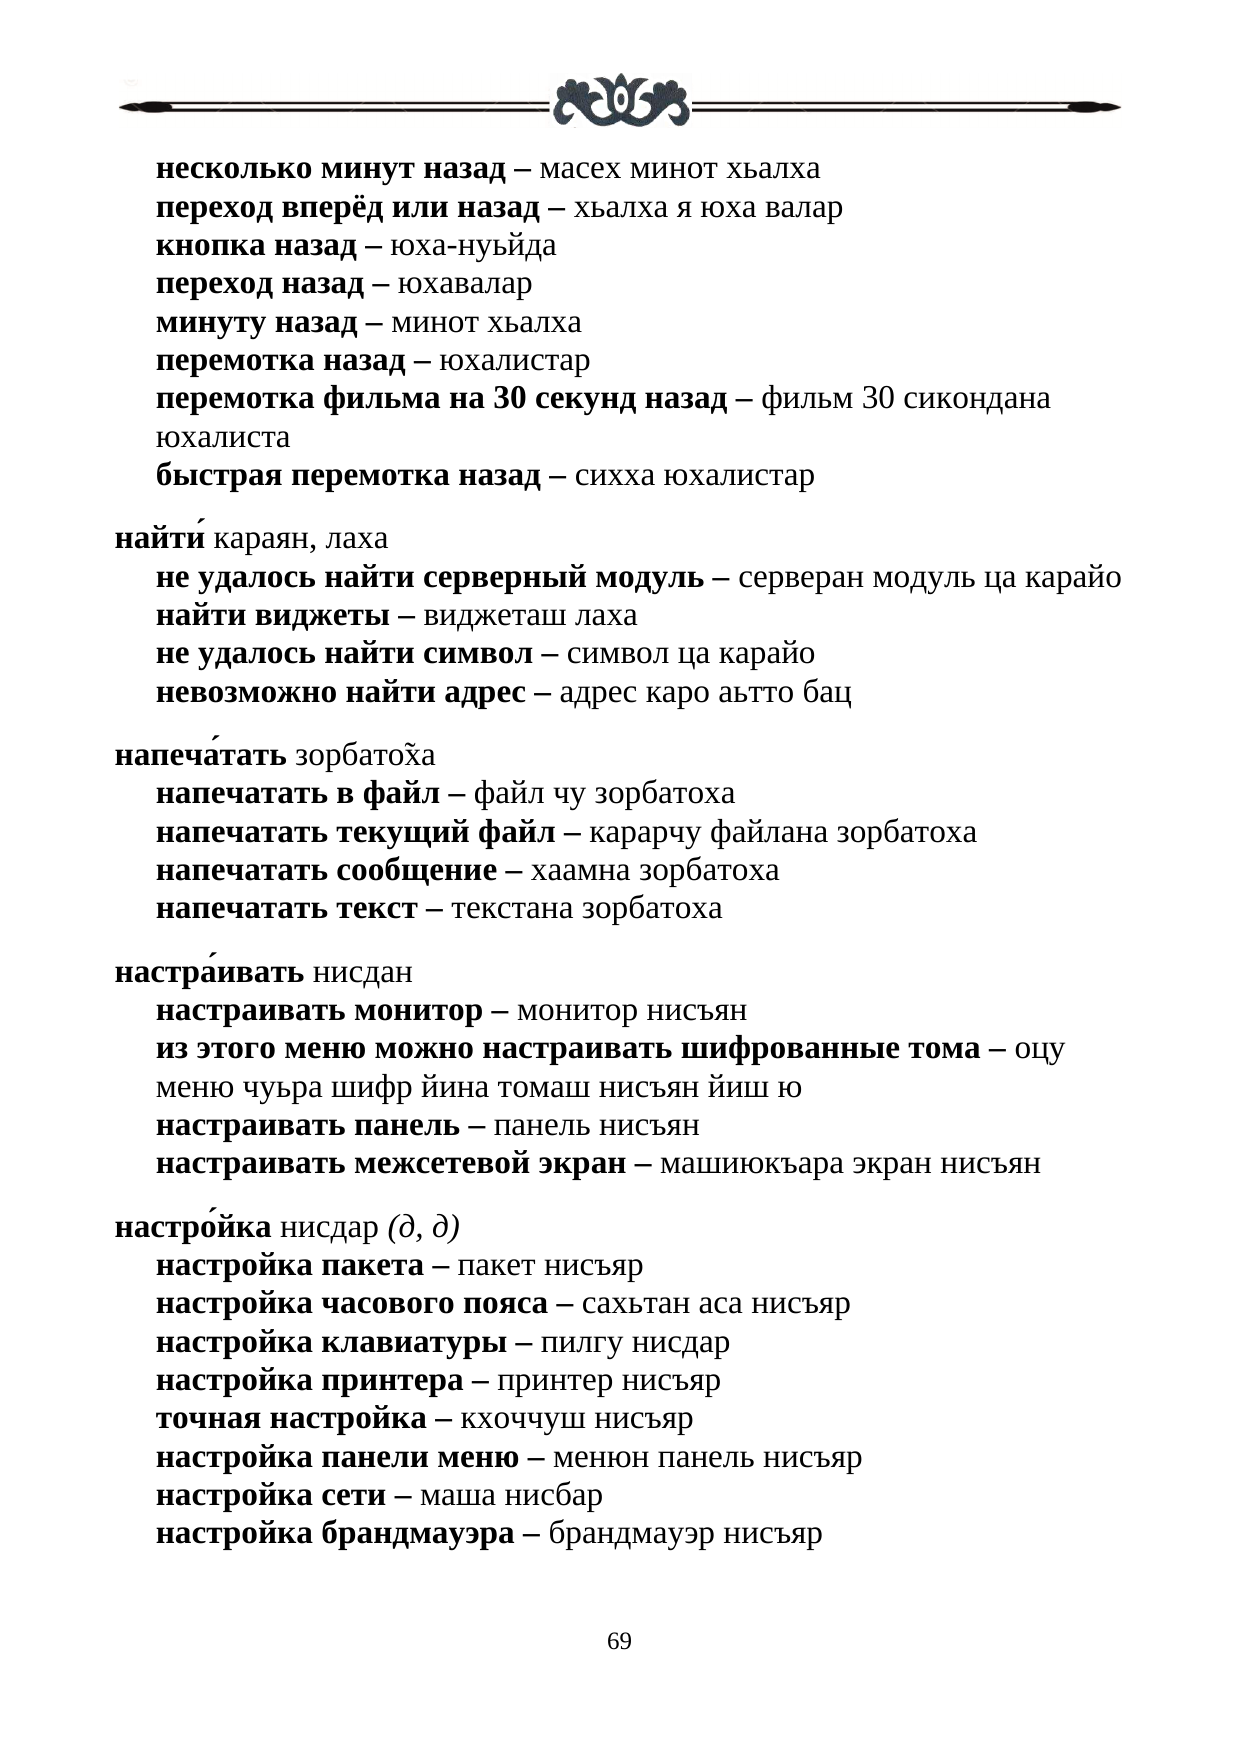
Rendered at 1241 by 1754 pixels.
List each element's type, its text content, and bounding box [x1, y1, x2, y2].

text несколько минут назад – масех минот хьалха переход вперёд или назад – хьалха я юха валар кнопка назад – юха-нуьйда переход назад – юхавалар минуту назад – минот хьалха перемотка назад – юхалистар перемотка фильма на 30 секунд назад – фильм 30 сикондана юхалиста быстрая перемотка назад – сихха юхалистар [114, 148, 1122, 493]
text найти́ караян, лаха не удалось найти серверный модуль – серверан модуль ца карайо найти виджеты – виджеташ лаха не удалось найти символ – символ ца карайо невозможно найти адрес – адрес каро аьтто бац [114, 518, 1122, 709]
text напеча́тать зорбато̃ха напечатать в файл – файл чу зорбатоха напечатать текущий файл – карарчу файлана зорбатоха напечатать сообщение – хаамна зорбатоха напечатать текст – текстана зорбатоха [114, 734, 1122, 926]
text настро́йка нисдар (д, д) настройка пакета – пакет нисъяр настройка часового пояса – сахьтан аса нисъяр настройка клавиатуры – пилгу нисдар настройка принтера – принтер нисъяр точная настройка – кхоччуш нисъяр настройка панели меню – менюн панель нисъяр настройка сети – маша нисбар настройка брандмауэра – брандмауэр нисъяр [114, 1206, 1122, 1551]
text настра́ивать нисдан настраивать монитор – монитор нисъян из этого меню можно настраивать шифрованные тома – оцу меню чуьра шифр йина томаш нисъян йиш ю настраивать панель – панель нисъян настраивать межсетевой экран – машиюкъара экран нисъян [114, 951, 1122, 1181]
